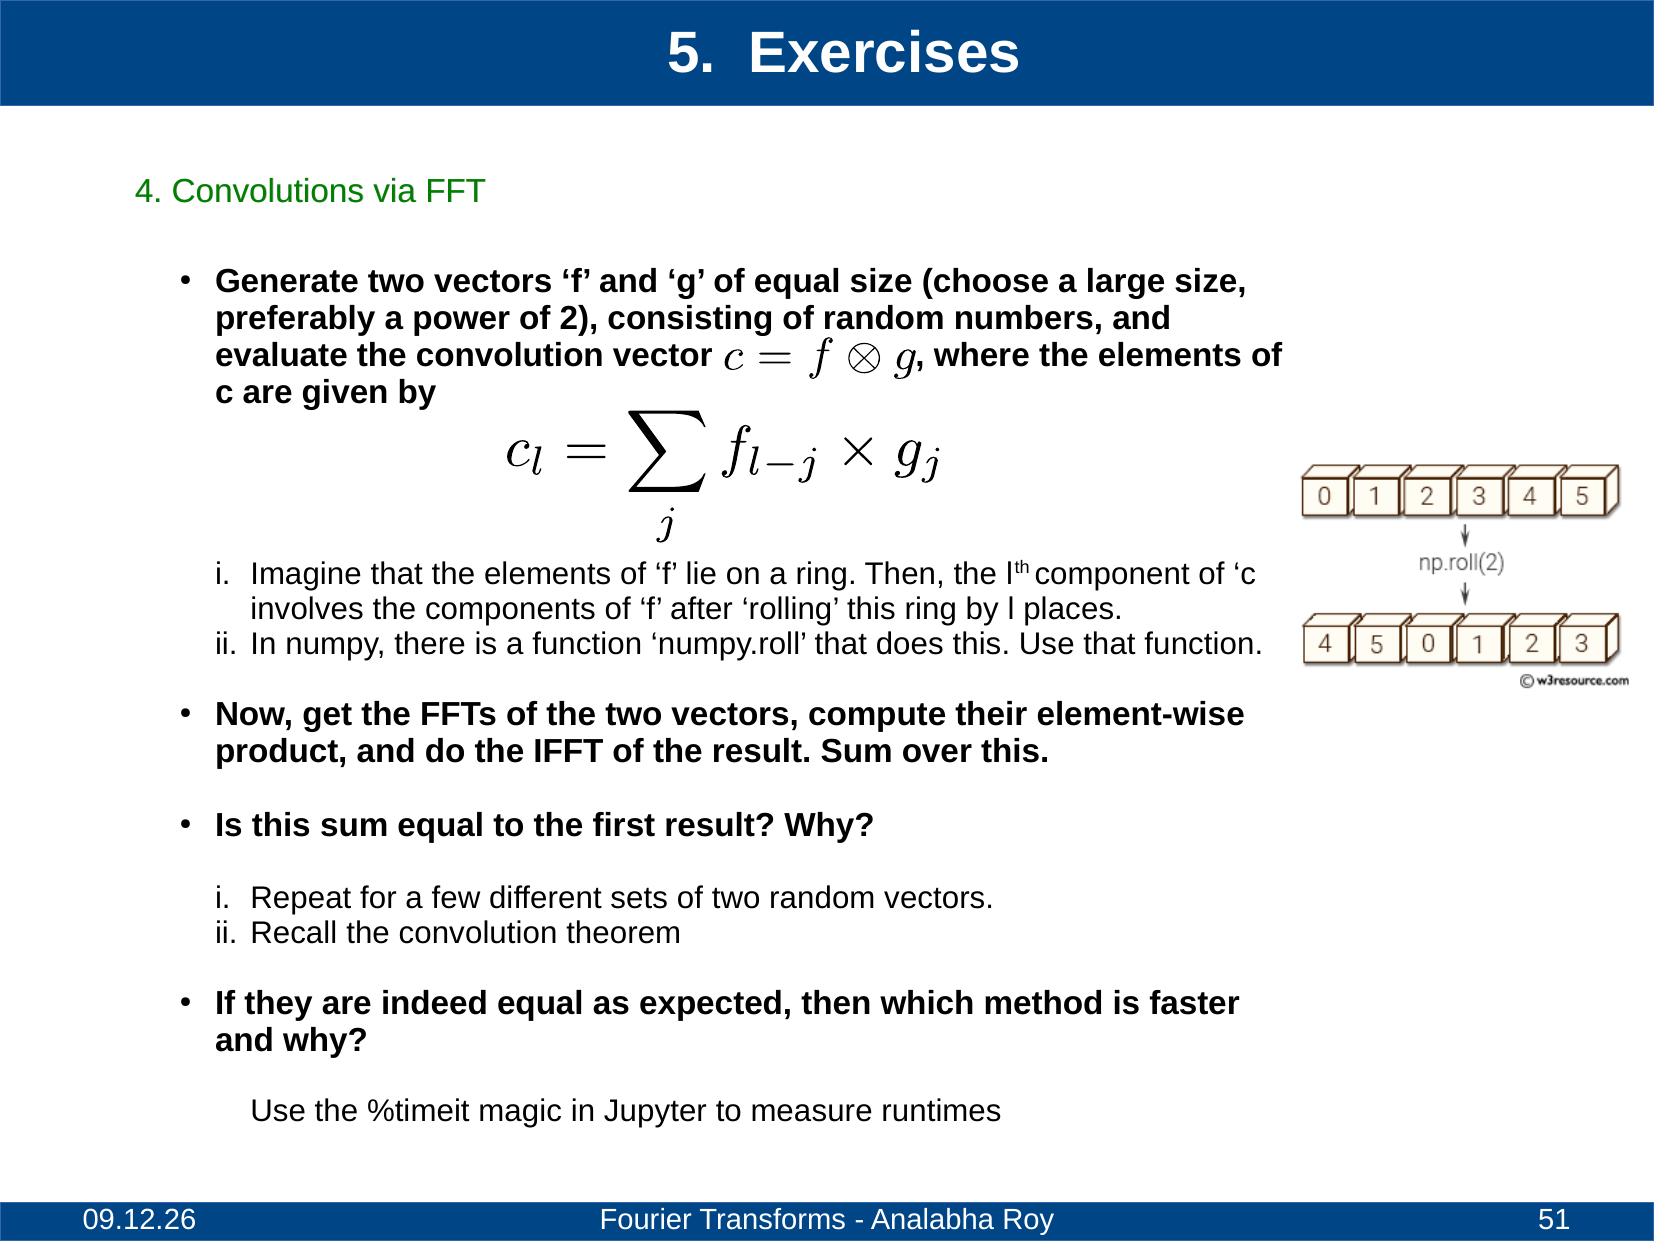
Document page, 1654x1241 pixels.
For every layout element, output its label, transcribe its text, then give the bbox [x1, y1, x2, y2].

text_box [724, 349, 744, 371]
text_box [844, 437, 873, 466]
text_box [921, 456, 938, 483]
text_box 4. Convolutions via FFT [120, 165, 857, 218]
picture [1291, 455, 1633, 691]
text_box [893, 349, 916, 379]
text_box [507, 440, 530, 467]
text_box [798, 456, 815, 483]
text_box Generate two vectors ‘f’ and ‘g’ of equal size (choose a large size, preferably a power of 2), consisting of random numbers, and evaluate the convolution vector , where the elements of c are given by Imagine that the elements of ‘f’ lie on a ring. Then, the lth component of ‘c involves the components of ‘f’ after ‘rolling’ this ring by l places. In numpy, there is a function ‘numpy.roll’ that does this. Use that function. Now, get the FFTs of the two vectors, compute their element-wise product, and do the IFFT of the result. Sum over this. Is this sum equal to the first result? Why? Repeat for a few different sets of two random vectors. Recall the convolution theorem If they are indeed equal as expected, then which method is faster and why? Use the %timeit magic in Jupyter to measure runtimes [164, 255, 1320, 1241]
text_box [721, 424, 751, 478]
text_box [532, 446, 542, 475]
text_box [749, 446, 759, 475]
text_box [894, 440, 922, 478]
text_box [848, 342, 881, 374]
text_box [809, 337, 833, 379]
title 5. Exercises [0, 0, 1654, 106]
text_box [566, 455, 606, 459]
text_box [628, 410, 706, 492]
text_box [656, 516, 673, 543]
